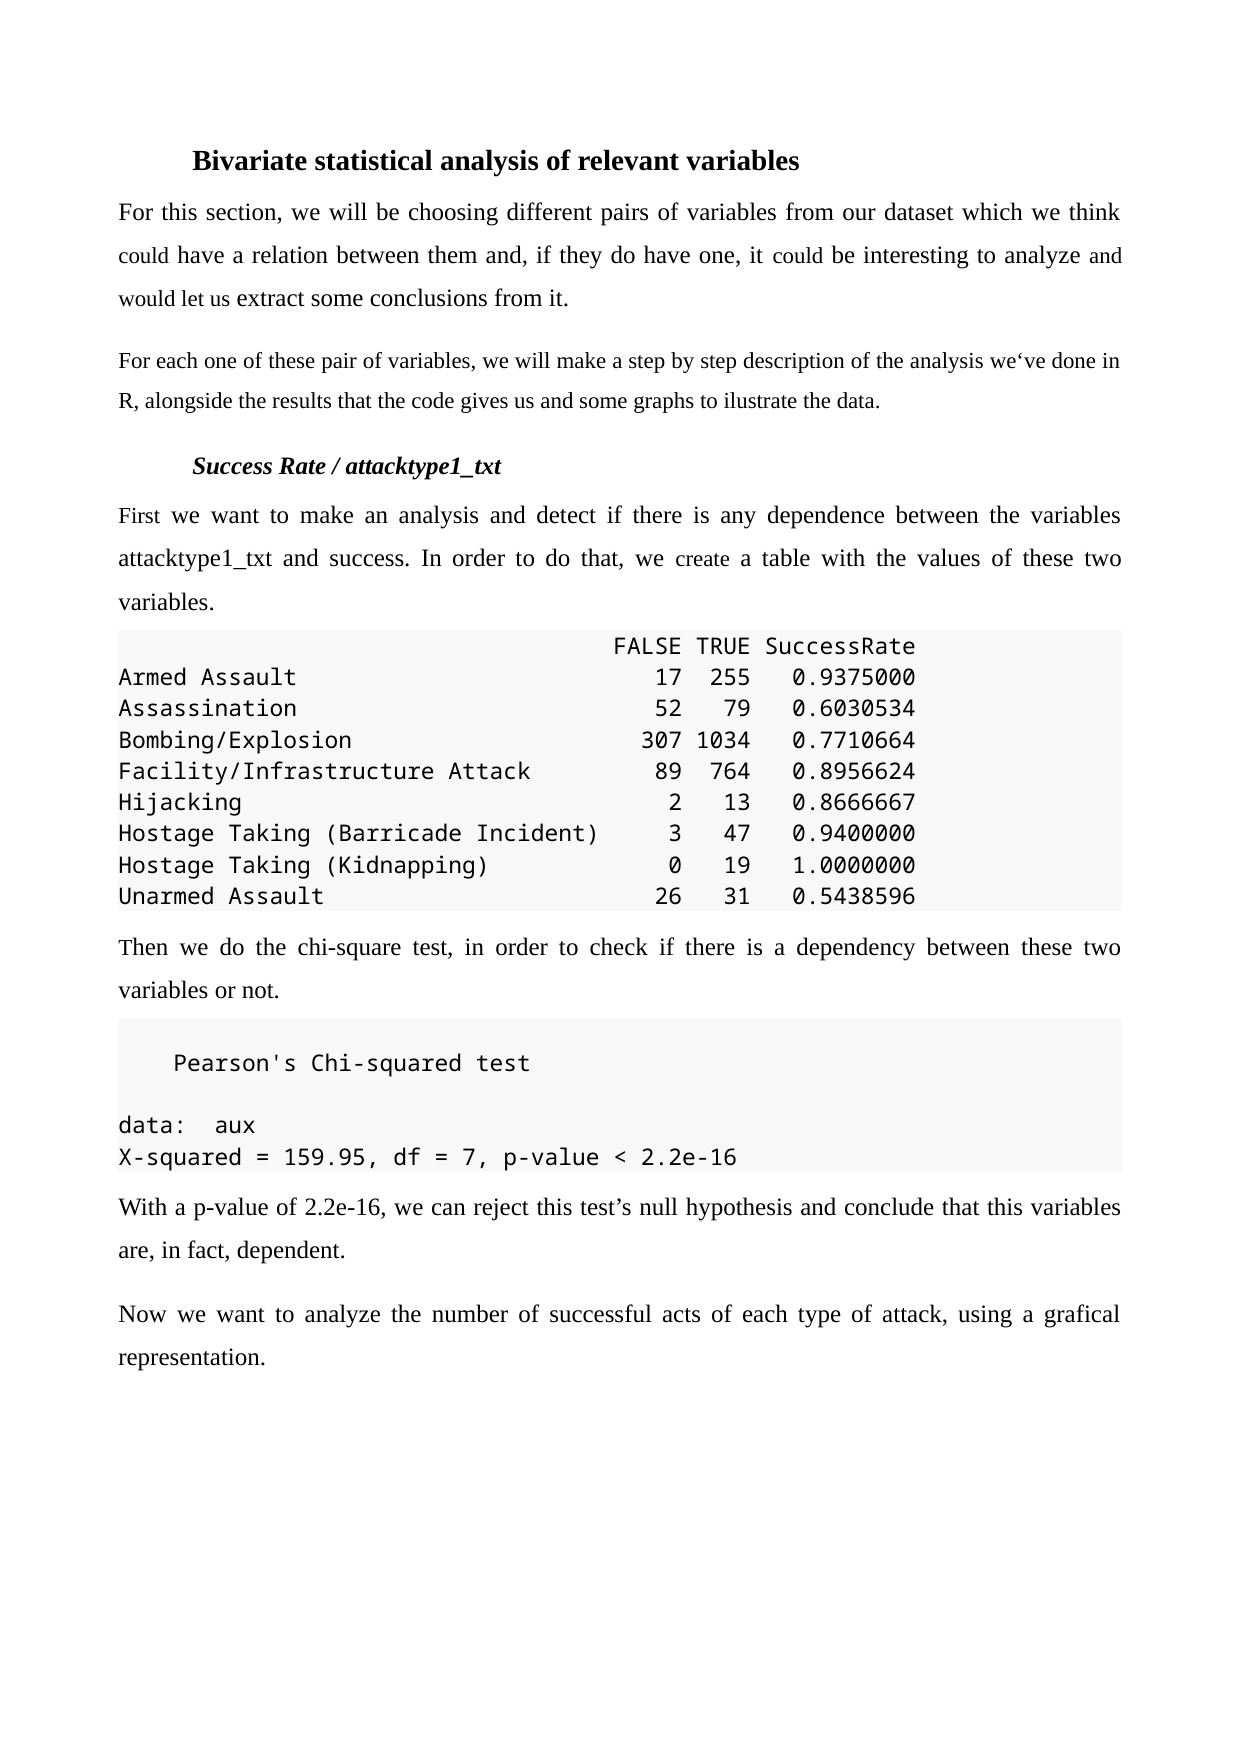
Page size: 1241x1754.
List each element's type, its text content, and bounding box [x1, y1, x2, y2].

text For this section, we will be choosing different pairs of variables from our dataset which we think could have a relation between them and, if they do have one, it could be interesting to analyze and would let us extract some conclusions from it. [118, 197, 1122, 312]
text First we want to make an analysis and detect if there is any dependence between the variables attacktype1_txt and success. In order to do that, we create a table with the values of these two variables. [118, 500, 1122, 615]
text Pearson's Chi-squared test data: aux X-squared = 159.95, df = 7, p-value < 2.2e-16 [118, 1018, 1122, 1172]
text For each one of these pair of variables, we will make a step by step description of the analysis we‘ve done in R, alongside the results that the code gives us and some graphs to ilustrate the data. [118, 347, 1122, 413]
subtitle Success Rate / attacktype1_txt [118, 451, 1122, 480]
text FALSE TRUE SuccessRate Armed Assault 17 255 0.9375000 Assassination 52 79 0.6030534 Bombing/Explosion 307 1034 0.7710664 Facility/Infrastructure Attack 89 764 0.8956624 Hijacking 2 13 0.8666667 Hostage Taking (Barricade Incident) 3 47 0.9400000 Hostage Taking (Kidnapping) 0 19 1.0000000 Unarmed Assault 26 31 0.5438596 [118, 630, 1122, 911]
subtitle Bivariate statistical analysis of relevant variables [118, 143, 1122, 177]
text Now we want to analyze the number of successful acts of each type of attack, using a grafical representation. [118, 1299, 1122, 1371]
text Then we do the chi-square test, in order to check if there is a dependency between these two variables or not. [118, 932, 1122, 1003]
text With a p-value of 2.2e-16, we can reject this test’s null hypothesis and conclude that this variables are, in fact, dependent. [118, 1192, 1122, 1264]
